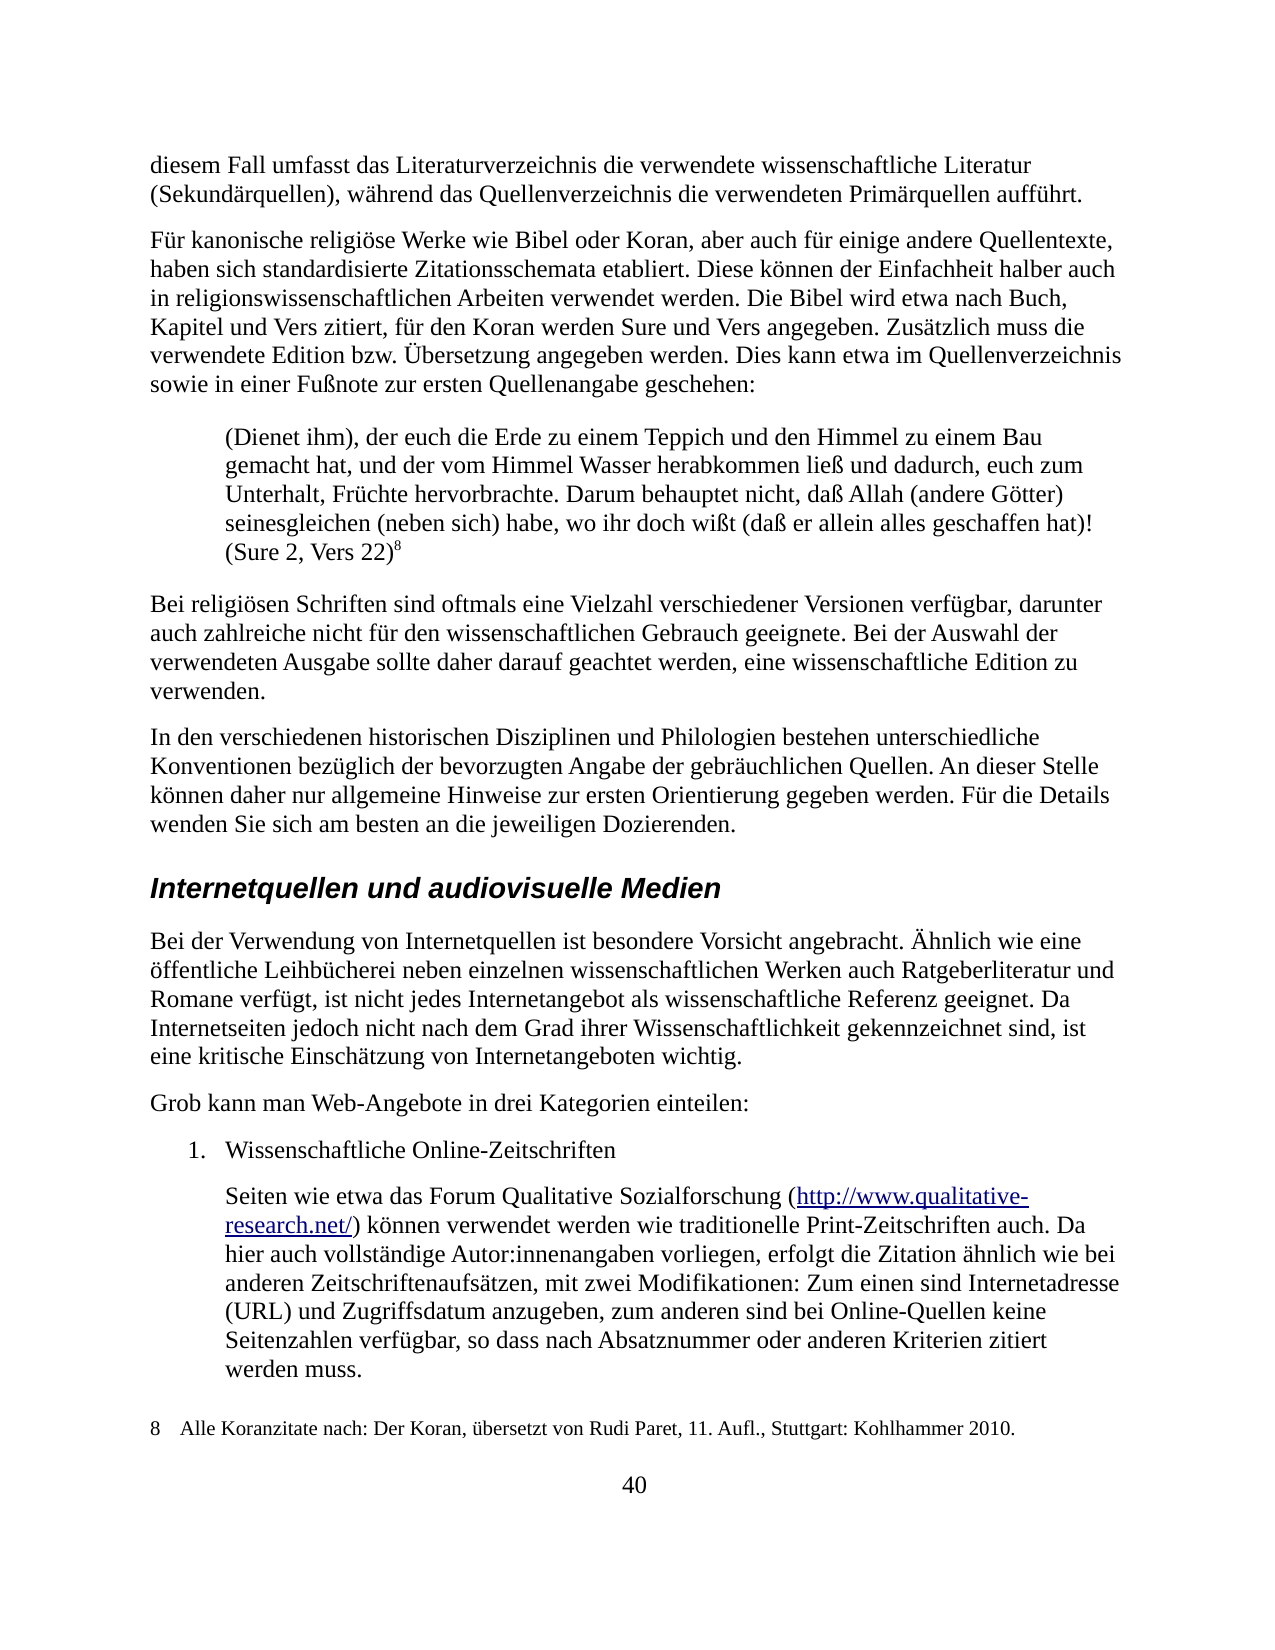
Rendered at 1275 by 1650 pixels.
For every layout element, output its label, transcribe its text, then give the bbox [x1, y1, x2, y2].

text (Dienet ihm), der euch die Erde zu einem Teppich und den Himmel zu einem Bau gemacht hat, und der vom Himmel Wasser herabkommen ließ und dadurch, euch zum Unterhalt, Früchte hervorbrachte. Darum behauptet nicht, daß Allah (andere Götter) seinesgleichen (neben sich) habe, wo ihr doch wißt (daß er allein alles geschaffen hat)! (Sure 2, Vers 22) [225, 422, 1125, 566]
text Für kanonische religiöse Werke wie Bibel oder Koran, aber auch für einige andere Quellentexte, haben sich standardisierte Zitationsschemata etabliert. Diese können der Einfachheit halber auch in religionswissenschaftlichen Arbeiten verwendet werden. Die Bibel wird etwa nach Buch, Kapitel und Vers zitiert, für den Koran werden Sure und Vers angegeben. Zusätzlich muss die verwendete Edition bzw. Übersetzung angegeben werden. Dies kann etwa im Quellenverzeichnis sowie in einer Fußnote zur ersten Quellenangabe geschehen: [150, 225, 1125, 398]
text diesem Fall umfasst das Literaturverzeichnis die verwendete wissenschaftliche Literatur (Sekundärquellen), während das Quellenverzeichnis die verwendeten Primärquellen aufführt. [150, 150, 1125, 207]
subtitle Internetquellen und audiovisuelle Medien [150, 871, 1125, 905]
list Seiten wie etwa das Forum Qualitative Sozialforschung (http://www.qualitative-research.net/) können verwendet werden wie traditionelle Print-Zeitschriften auch. Da hier auch vollständige Autor:innenangaben vorliegen, erfolgt die Zitation ähnlich wie bei anderen Zeitschriftenaufsätzen, mit zwei Modifikationen: Zum einen sind Internetadresse (URL) und Zugriffsdatum anzugeben, zum anderen sind bei Online-Quellen keine Seitenzahlen verfügbar, so dass nach Absatznummer oder anderen Kriterien zitiert werden muss. [187, 1181, 1125, 1383]
text Grob kann man Web-Angebote in drei Kategorien einteilen: [150, 1088, 1125, 1117]
text Bei der Verwendung von Internetquellen ist besondere Vorsicht angebracht. Ähnlich wie eine öffentliche Leihbücherei neben einzelnen wissenschaftlichen Werken auch Ratgeberliteratur und Romane verfügt, ist nicht jedes Internetangebot als wissenschaftliche Referenz geeignet. Da Internetseiten jedoch nicht nach dem Grad ihrer Wissenschaftlichkeit gekennzeichnet sind, ist eine kritische Einschätzung von Internetangeboten wichtig. [150, 926, 1125, 1070]
text Alle Koranzitate nach: Der Koran, übersetzt von Rudi Paret, 11. Aufl., Stuttgart: Kohlhammer 2010. [150, 1416, 1125, 1440]
text Bei religiösen Schriften sind oftmals eine Vielzahl verschiedener Versionen verfügbar, darunter auch zahlreiche nicht für den wissenschaftlichen Gebrauch geeignete. Bei der Auswahl der verwendeten Ausgabe sollte daher darauf geachtet werden, eine wissenschaftliche Edition zu verwenden. [150, 589, 1125, 704]
list Wissenschaftliche Online-Zeitschriften [187, 1135, 1125, 1163]
text In den verschiedenen historischen Disziplinen und Philologien bestehen unterschiedliche Konventionen bezüglich der bevorzugten Angabe der gebräuchlichen Quellen. An dieser Stelle können daher nur allgemeine Hinweise zur ersten Orientierung gegeben werden. Für die Details wenden Sie sich am besten an die jeweiligen Dozierenden. [150, 722, 1125, 837]
